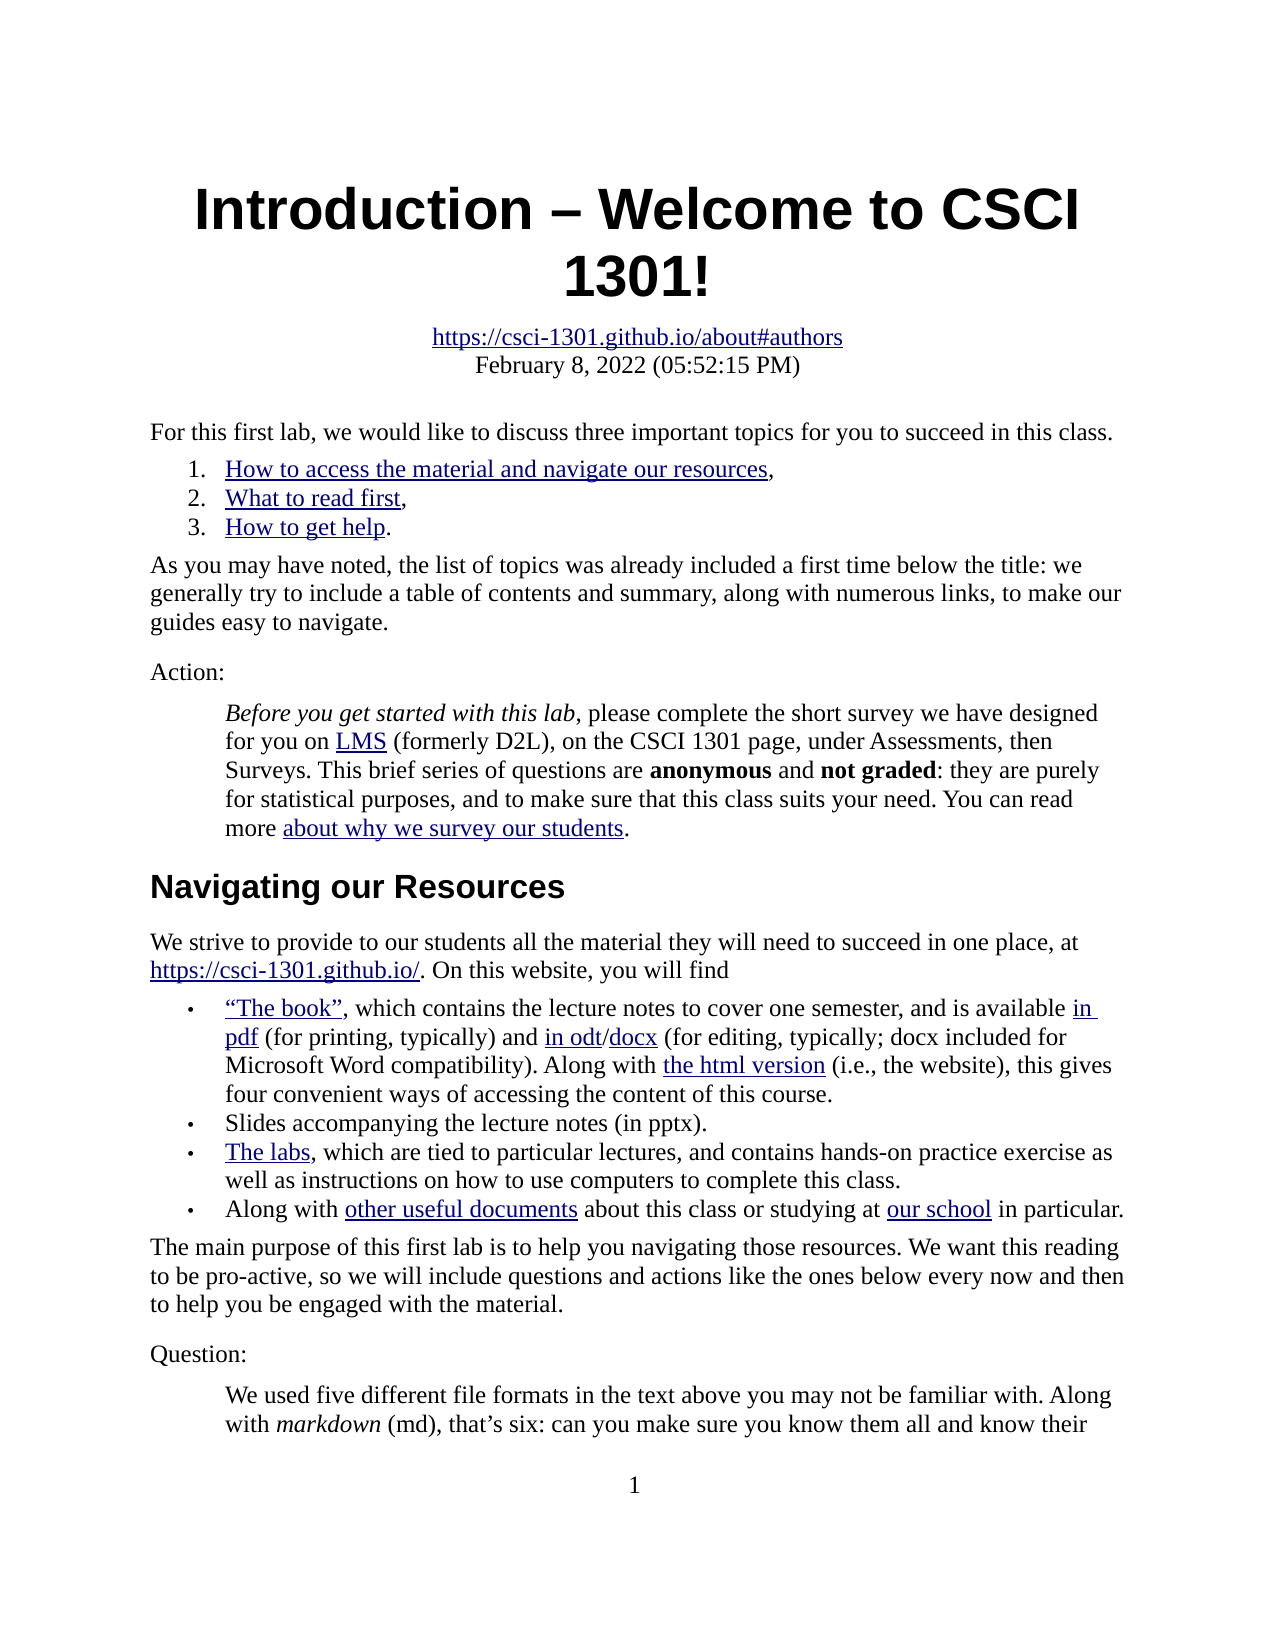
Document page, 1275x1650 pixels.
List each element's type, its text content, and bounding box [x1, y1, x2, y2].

text Action: [150, 657, 1125, 686]
list How to get help. [187, 512, 1125, 541]
title Introduction – Welcome to CSCI 1301! [150, 175, 1125, 309]
text We strive to provide to our students all the material they will need to succeed in one place, at https://csci-1301.github.io/. On this website, you will find [150, 927, 1125, 984]
text February 8, 2022 (05:52:15 PM) [150, 350, 1125, 379]
text Question: [150, 1339, 1125, 1368]
text For this first lab, we would like to discuss three important topics for you to succeed in this class. [150, 417, 1125, 446]
subtitle Navigating our Resources [150, 866, 1125, 905]
list How to access the material and navigate our resources, [187, 454, 1125, 483]
list What to read first, [187, 483, 1125, 512]
text The main purpose of this first lab is to help you navigating those resources. We want this reading to be pro-active, so we will include questions and actions like the ones below every now and then to help you be engaged with the material. [150, 1232, 1125, 1318]
text Before you get started with this lab, please complete the short survey we have designed for you on LMS (formerly D2L), on the CSCI 1301 page, under Assessments, then Surveys. This brief series of questions are anonymous and not graded: they are purely for statistical purposes, and to make sure that this class suits your need. You can read more about why we survey our students. [225, 698, 1125, 841]
list Along with other useful documents about this class or studying at our school in particular. [187, 1194, 1125, 1223]
text As you may have noted, the list of topics was already included a first time below the title: we generally try to include a table of contents and summary, along with numerous links, to make our guides easy to navigate. [150, 550, 1125, 636]
text https://csci-1301.github.io/about#authors [150, 322, 1125, 350]
list Slides accompanying the lecture notes (in pptx). [187, 1108, 1125, 1137]
list “The book”, which contains the lecture notes to cover one semester, and is available in pdf (for printing, typically) and in odt/docx (for editing, typically; docx included for Microsoft Word compatibility). Along with the html version (i.e., the website), this gives four convenient ways of accessing the content of this course. [187, 993, 1125, 1108]
list The labs, which are tied to particular lectures, and contains hands-on practice exercise as well as instructions on how to use computers to complete this class. [187, 1137, 1125, 1194]
text We used five different file formats in the text above you may not be familiar with. Along with markdown (md), that’s six: can you make sure you know them all and know their [225, 1380, 1125, 1437]
